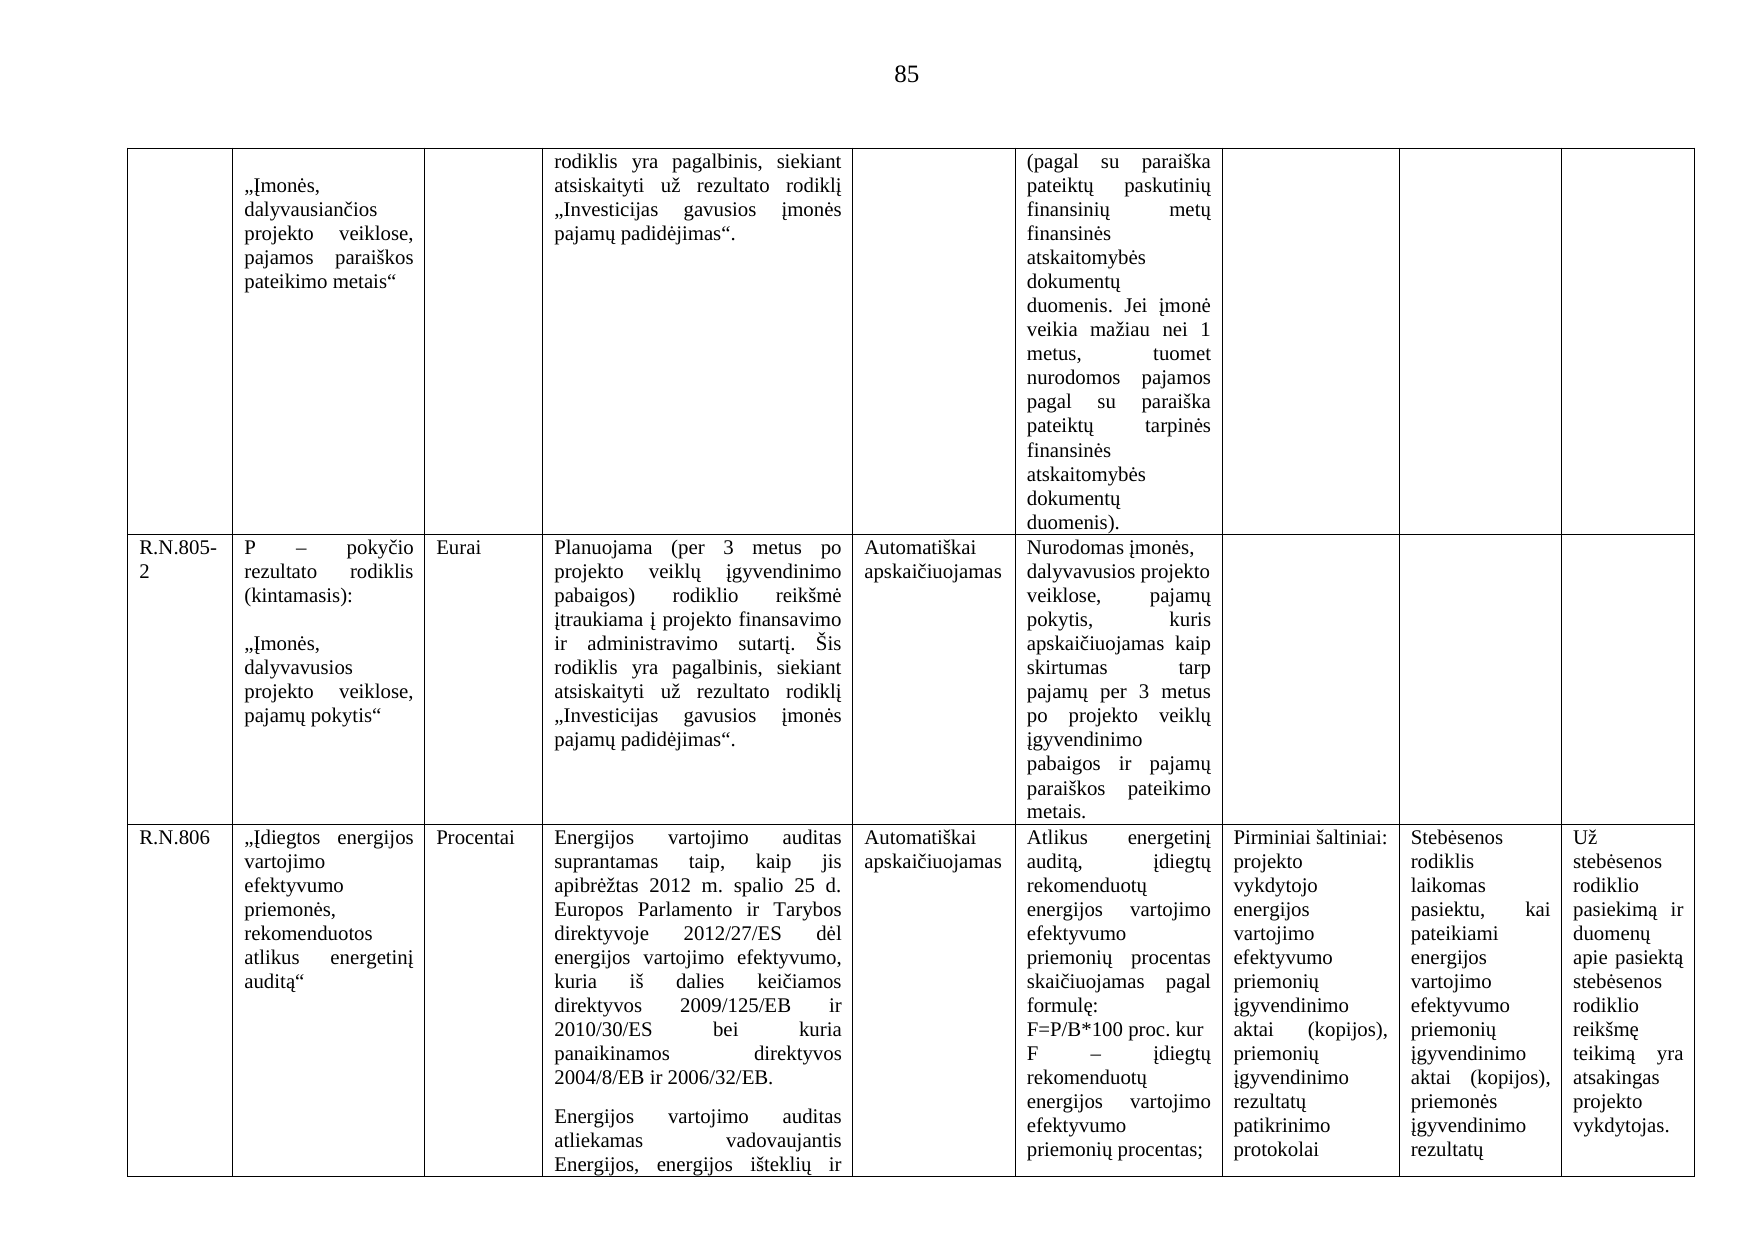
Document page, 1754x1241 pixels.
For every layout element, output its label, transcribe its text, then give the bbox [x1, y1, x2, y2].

table_cell Automatiškai apskaičiuojamas [853, 535, 1015, 823]
table_cell Nurodomas įmonės, dalyvavusios projekto veiklose, pajamų pokytis, kuris apskaičiuojamas kaip skirtumas tarp pajamų per 3 metus po projekto veiklų įgyvendinimo pabaigos ir pajamų paraiškos pateikimo metais. [1016, 535, 1222, 823]
table_cell Planuojama (per 3 metus po projekto veiklų įgyvendinimo pabaigos) rodiklio reikšmė įtraukiama į projekto finansavimo ir administravimo sutartį. Šis rodiklis yra pagalbinis, siekiant atsiskaityti už rezultato rodiklį „Investicijas gavusios įmonės pajamų padidėjimas“. [543, 535, 852, 823]
table_cell Eurai [425, 535, 542, 823]
table_cell Pirminiai šaltiniai: projekto vykdytojo energijos vartojimo efektyvumo priemonių įgyvendinimo aktai (kopijos), priemonių įgyvendinimo rezultatų patikrinimo protokolai [1223, 825, 1399, 1176]
table_cell [1223, 149, 1399, 534]
table_cell [1562, 535, 1694, 823]
table_cell Už stebėsenos rodiklio pasiekimą ir duomenų apie pasiektą stebėsenos rodiklio reikšmę teikimą yra atsakingas projekto vykdytojas. [1562, 825, 1694, 1176]
table_cell [425, 149, 542, 534]
table_cell Energijos vartojimo auditas suprantamas taip, kaip jis apibrėžtas 2012 m. spalio 25 d. Europos Parlamento ir Tarybos direktyvoje 2012/27/ES dėl energijos vartojimo efektyvumo, kuria iš dalies keičiamos direktyvos 2009/125/EB ir 2010/30/ES bei kuria panaikinamos direktyvos 2004/8/EB ir 2006/32/EB. Energijos vartojimo auditas atliekamas vadovaujantis Energijos, energijos išteklių ir [543, 825, 852, 1176]
table_cell Procentai [425, 825, 542, 1176]
table_cell Automatiškai apskaičiuojamas [853, 825, 1015, 1176]
table_cell R.N.805-2 [128, 535, 232, 823]
table_cell [1400, 149, 1561, 534]
table_cell „Įdiegtos energijos vartojimo efektyvumo priemonės, rekomenduotos atlikus energetinį auditą“ [233, 825, 424, 1176]
table_cell „Įmonės, dalyvausiančios projekto veiklose, pajamos paraiškos pateikimo metais“ [233, 149, 424, 534]
table_cell P – pokyčio rezultato rodiklis (kintamasis): „Įmonės, dalyvavusios projekto veiklose, pajamų pokytis“ [233, 535, 424, 823]
table_cell [128, 149, 232, 534]
table_cell (pagal su paraiška pateiktų paskutinių finansinių metų finansinės atskaitomybės dokumentų duomenis. Jei įmonė veikia mažiau nei 1 metus, tuomet nurodomos pajamos pagal su paraiška pateiktų tarpinės finansinės atskaitomybės dokumentų duomenis). [1016, 149, 1222, 534]
table_cell [853, 149, 1015, 534]
table_cell [1562, 149, 1694, 534]
table_cell [1223, 535, 1399, 823]
table_cell R.N.806 [128, 825, 232, 1176]
table_cell [1400, 535, 1561, 823]
table_cell Atlikus energetinį auditą, įdiegtų rekomenduotų energijos vartojimo efektyvumo priemonių procentas skaičiuojamas pagal formulę: F=P/B*100 proc. kur F – įdiegtų rekomenduotų energijos vartojimo efektyvumo priemonių procentas; [1016, 825, 1222, 1176]
table_cell rodiklis yra pagalbinis, siekiant atsiskaityti už rezultato rodiklį „Investicijas gavusios įmonės pajamų padidėjimas“. [543, 149, 852, 534]
table_cell Stebėsenos rodiklis laikomas pasiektu, kai pateikiami energijos vartojimo efektyvumo priemonių įgyvendinimo aktai (kopijos), priemonės įgyvendinimo rezultatų [1400, 825, 1561, 1176]
